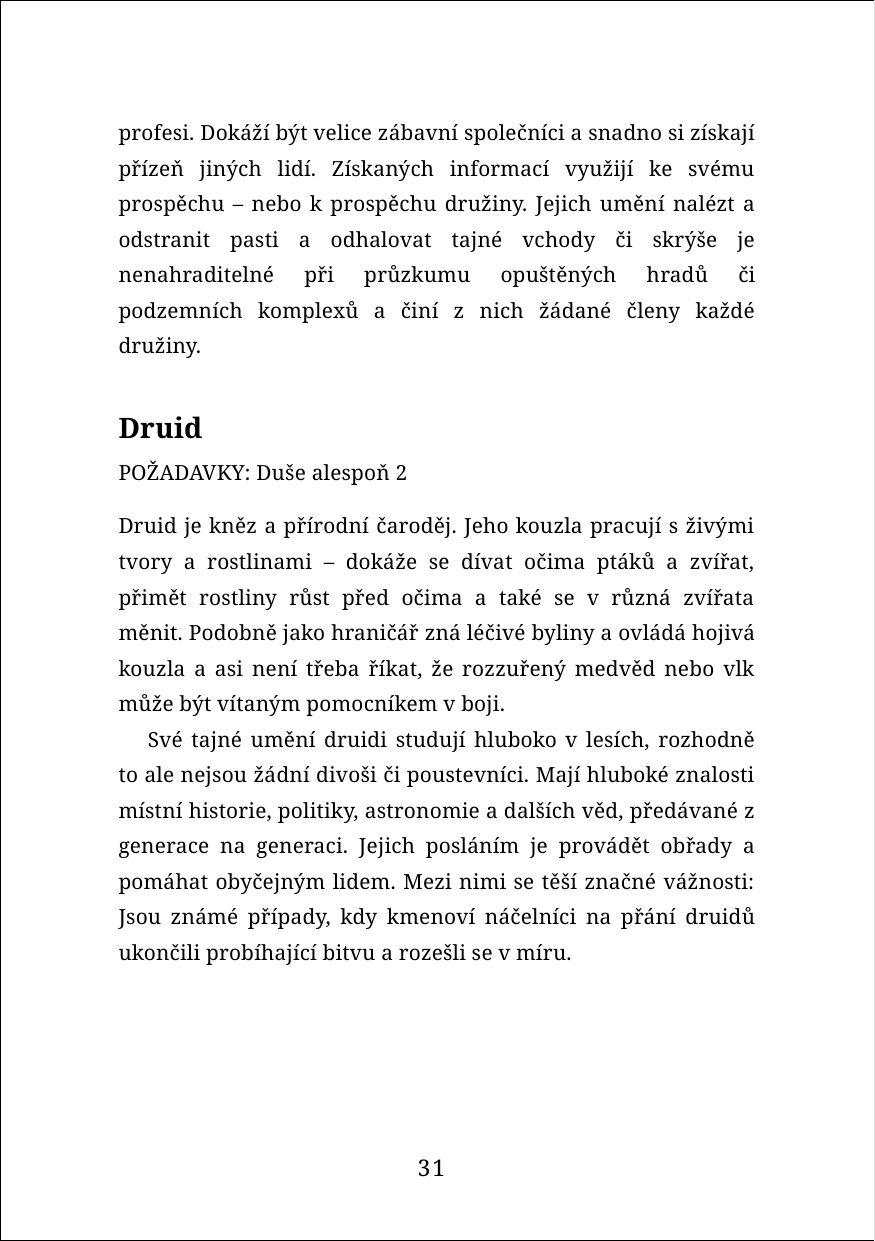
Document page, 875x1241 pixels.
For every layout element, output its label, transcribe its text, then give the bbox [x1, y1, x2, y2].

text profesi. Dokáží být velice zábavní společníci a snadno si získají přízeň jiných lidí. Získaných informací využijí ke svému prospěchu – nebo k prospěchu družiny. Jejich umění nalézt a odstranit pasti a odhalovat tajné vchody či skrýše je nenahraditelné při průzkumu opuštěných hradů či podzemních komplexů a činí z nich žádané členy každé družiny. [118, 118, 756, 360]
text Druid je kněz a přírodní čaroděj. Jeho kouzla pracují s živými tvory a rostlinami – dokáže se dívat očima ptáků a zvířat, přimět rostliny růst před očima a také se v různá zvířata měnit. Podobně jako hraničář zná léčivé byliny a ovládá hojivá kouzla a asi není třeba říkat, že rozzuřený medvěd nebo vlk může být vítaným pomocníkem v boji. Své tajné umění druidi studují hluboko v lesích, rozhodně to ale nejsou žádní divoši či poustevníci. Mají hluboké znalosti místní historie, politiky, astronomie a dalších věd, předávané z generace na generaci. Jejich posláním je provádět obřady a pomáhat obyčejným lidem. Mezi nimi se těší značné vážnosti: Jsou známé případy, kdy kmenoví náčelníci na přání druidů ukončili probíhající bitvu a rozešli se v míru. [118, 512, 756, 966]
text POŽADAVKY: Duše alespoň 2 [118, 458, 756, 487]
subtitle Druid [118, 408, 756, 447]
